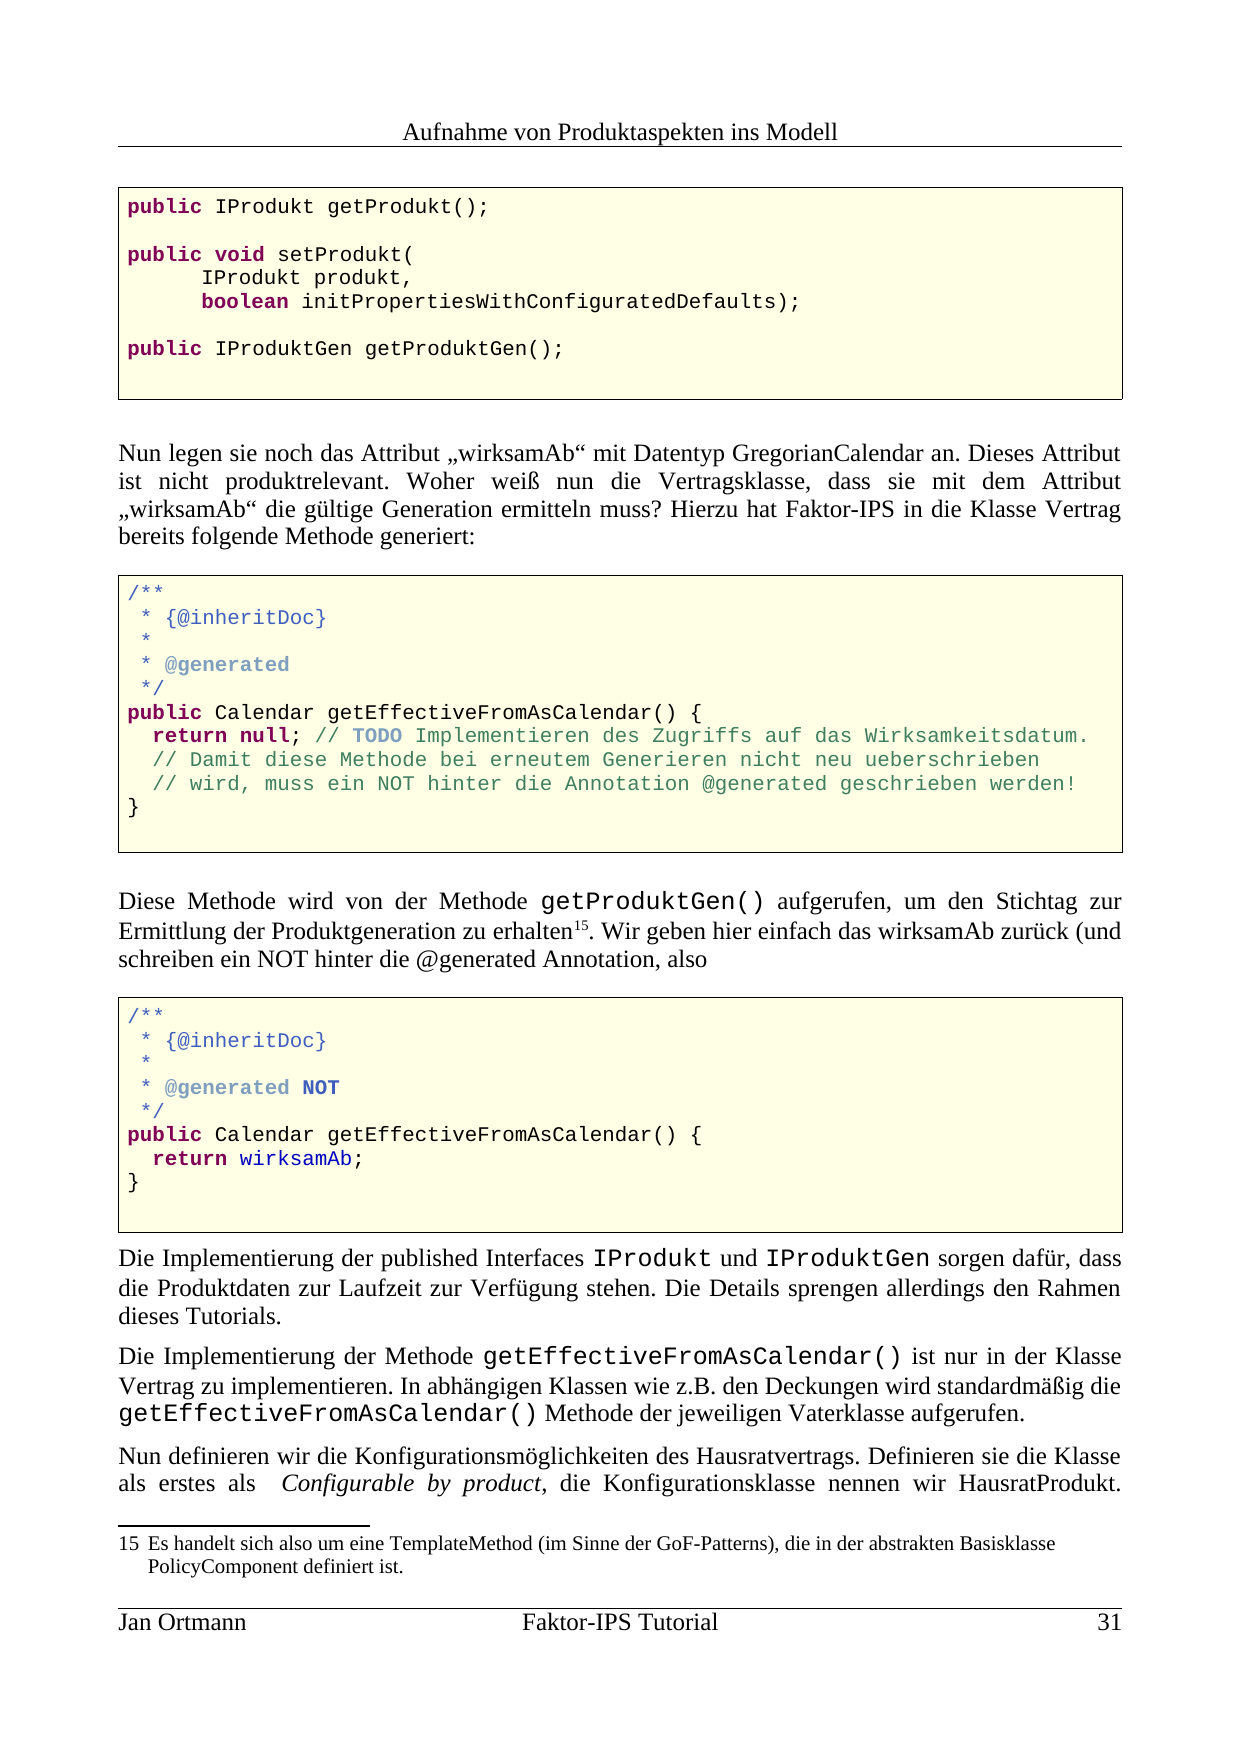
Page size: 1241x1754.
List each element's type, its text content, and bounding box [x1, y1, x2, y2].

text Die Implementierung der Methode getEffectiveFromAsCalendar() ist nur in der Klasse Vertrag zu implementieren. In abhängigen Klassen wie z.B. den Deckungen wird standardmäßig die getEffectiveFromAsCalendar() Methode der jeweiligen Vaterklasse aufgerufen. [118, 1342, 1122, 1429]
text public IProdukt getProdukt(); [127, 196, 1113, 220]
text * {@inheritDoc} [127, 1030, 1113, 1053]
text IProdukt produkt, [127, 267, 1113, 291]
text } [127, 1172, 1113, 1195]
text * {@inheritDoc} [127, 607, 1113, 631]
text Die Implementierung der published Interfaces IProdukt und IProduktGen sorgen dafür, dass die Produktdaten zur Laufzeit zur Verfügung stehen. Die Details sprengen allerdings den Rahmen dieses Tutorials. [118, 1233, 1122, 1329]
text // wird, muss ein NOT hinter die Annotation @generated geschrieben werden! [127, 773, 1113, 796]
text Es handelt sich also um eine TemplateMethod (im Sinne der GoF-Patterns), die in der abstrakten Basisklasse PolicyComponent definiert ist. [118, 1532, 1122, 1578]
text /** [127, 583, 1113, 607]
text Nun legen sie noch das Attribut „wirksamAb“ mit Datentyp GregorianCalendar an. Dieses Attribut ist nicht produktrelevant. Woher weiß nun die Vertragsklasse, dass sie mit dem Attribut „wirksamAb“ die gültige Generation ermitteln muss? Hierzu hat Faktor-IPS in die Klasse Vertrag bereits folgende Methode generiert: [118, 439, 1122, 550]
text boolean initPropertiesWithConfiguratedDefaults); [127, 291, 1113, 314]
text * [127, 631, 1113, 654]
text // Damit diese Methode bei erneutem Generieren nicht neu ueberschrieben [127, 749, 1113, 773]
text Nun definieren wir die Konfigurationsmöglichkeiten des Hausratvertrags. Definieren sie die Klasse als erstes als Configurable by product, die Konfigurationsklasse nennen wir HausratProdukt. [118, 1442, 1122, 1497]
text */ [127, 678, 1113, 702]
text public Calendar getEffectiveFromAsCalendar() { [127, 1124, 1113, 1148]
text Diese Methode wird von der Methode getProduktGen() aufgerufen, um den Stichtag zur Ermittlung der Produktgeneration zu erhalten. Wir geben hier einfach das wirksamAb zurück (und schreiben ein NOT hinter die @generated Annotation, also [118, 887, 1122, 973]
text * @generated NOT [127, 1077, 1113, 1101]
text */ [127, 1101, 1113, 1124]
text public Calendar getEffectiveFromAsCalendar() { [127, 702, 1113, 725]
text /** [127, 1006, 1113, 1030]
text } [127, 796, 1113, 820]
text return null; // TODO Implementieren des Zugriffs auf das Wirksamkeitsdatum. [127, 725, 1113, 749]
text return wirksamAb; [127, 1148, 1113, 1172]
text public IProduktGen getProduktGen(); [127, 338, 1113, 362]
text [118, 985, 1122, 996]
text * @generated [127, 654, 1113, 678]
text [119, 998, 1122, 1232]
text public void setProdukt( [127, 243, 1113, 267]
text * [127, 1053, 1113, 1077]
